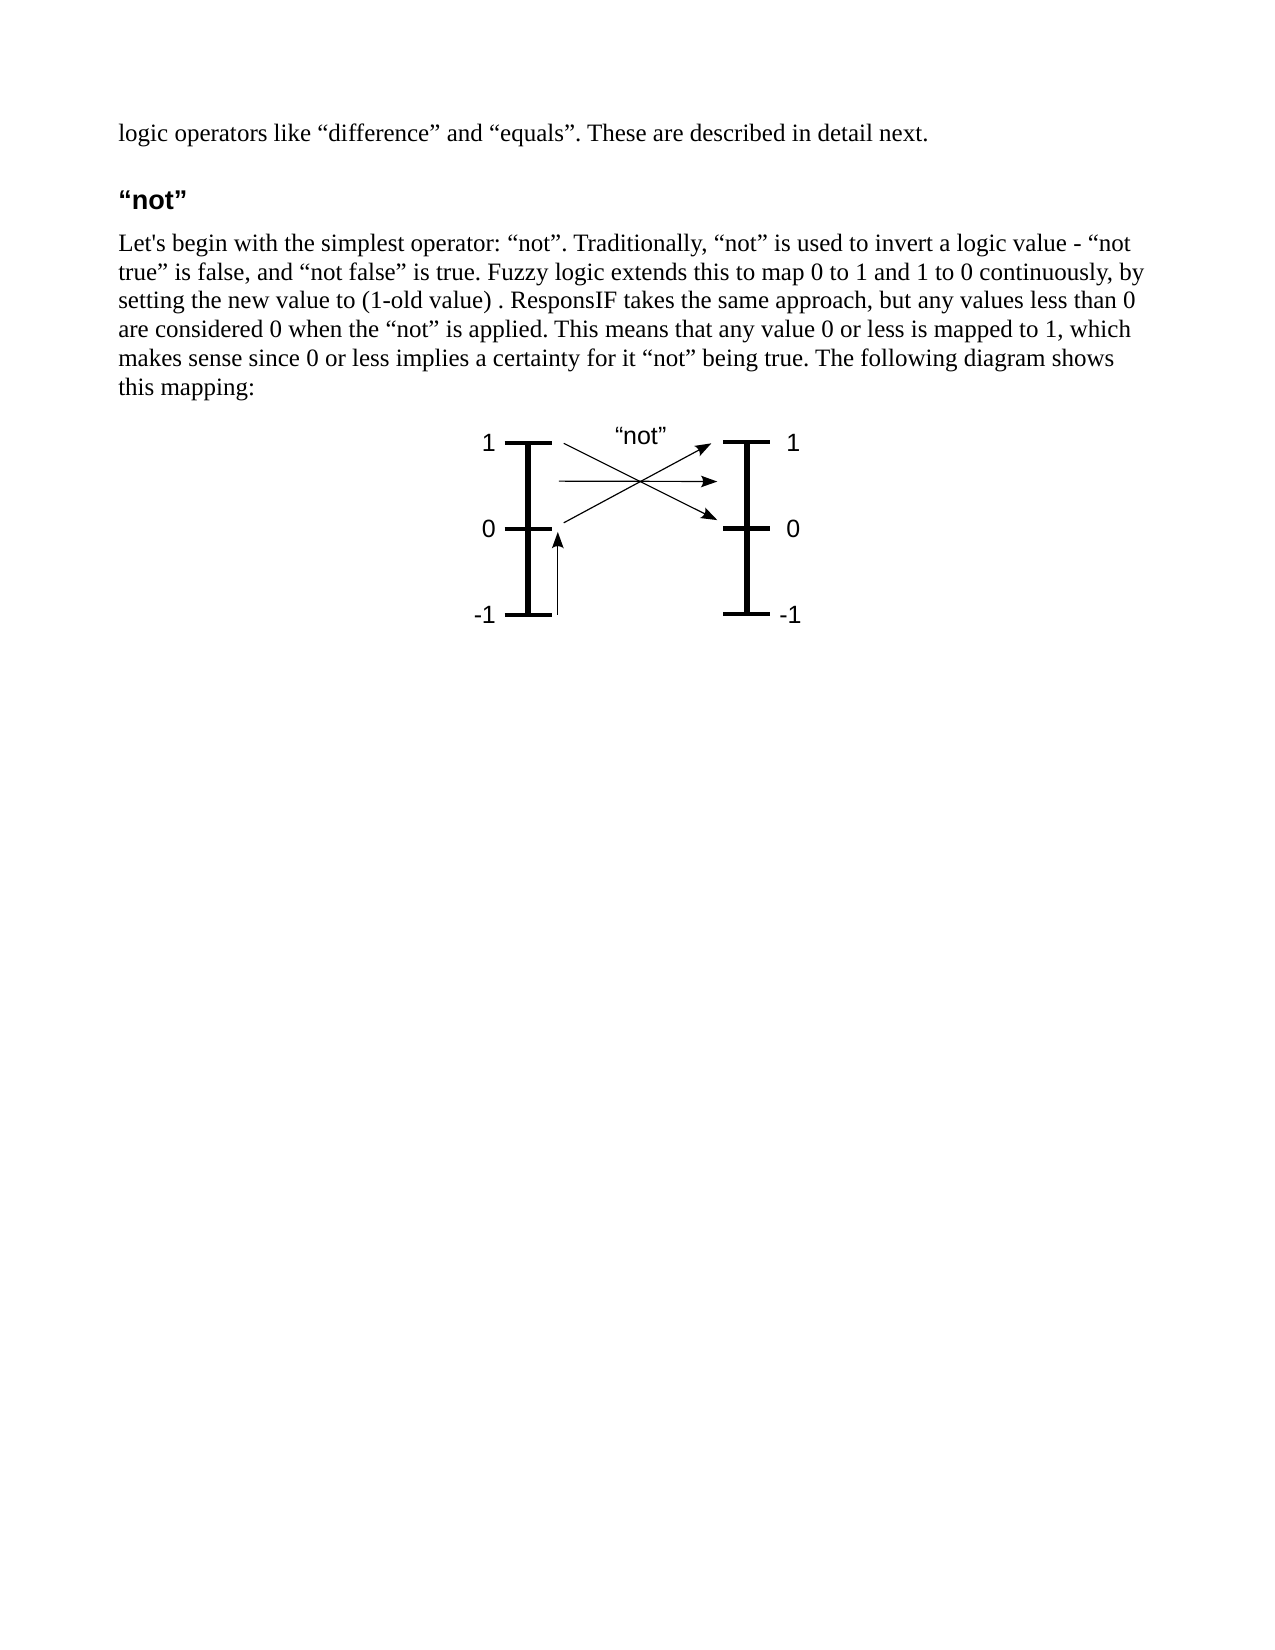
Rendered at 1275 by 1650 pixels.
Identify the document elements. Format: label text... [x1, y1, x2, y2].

text logic operators like “difference” and “equals”. These are described in detail next. [118, 118, 1157, 147]
text Let's begin with the simplest operator: “not”. Traditionally, “not” is used to invert a logic value - “not true” is false, and “not false” is true. Fuzzy logic extends this to map 0 to 1 and 1 to 0 continuously, by setting the new value to (1-old value) . ResponsIF takes the same approach, but any values less than 0 are considered 0 when the “not” is applied. This means that any value 0 or less is mapped to 1, which makes sense since 0 or less implies a certainty for it “not” being true. The following diagram shows this mapping: [118, 228, 1157, 401]
subtitle “not” [118, 184, 1157, 216]
